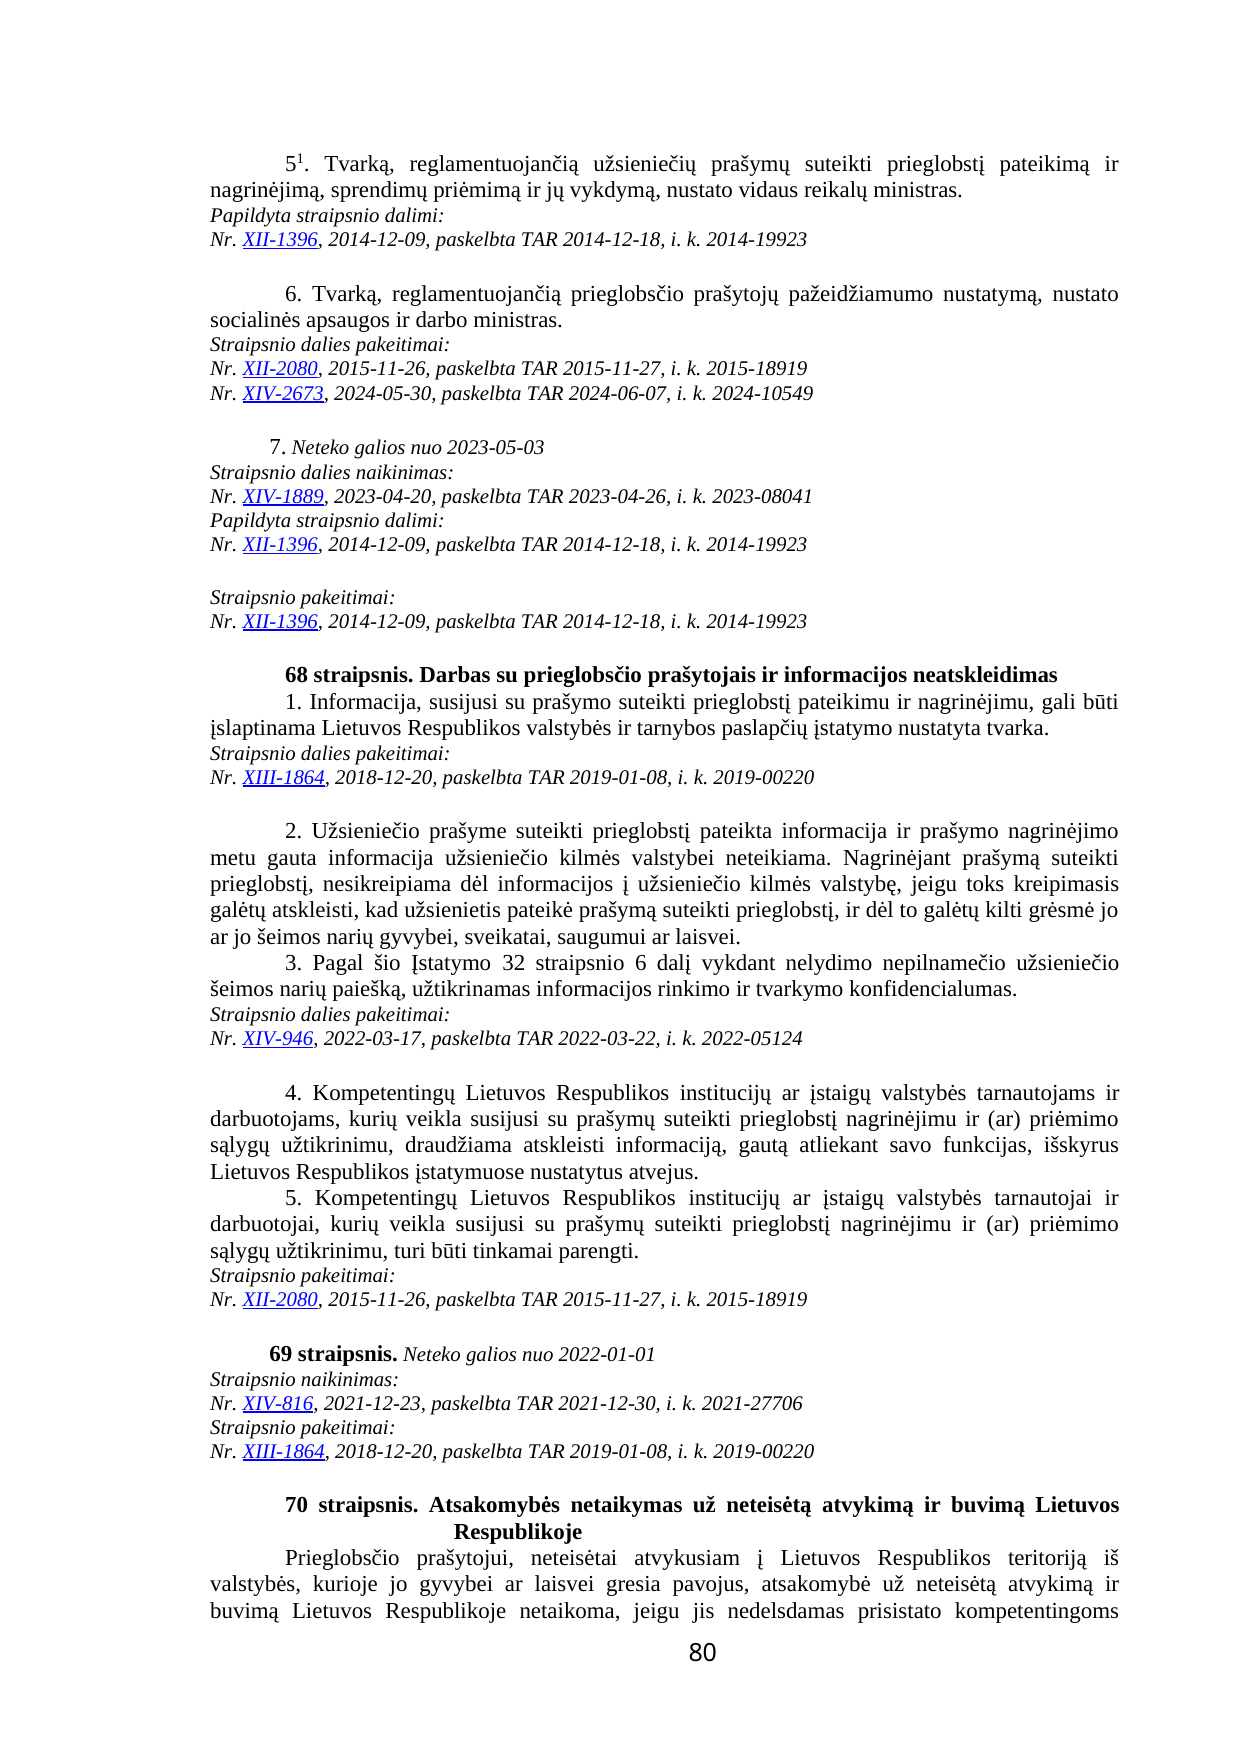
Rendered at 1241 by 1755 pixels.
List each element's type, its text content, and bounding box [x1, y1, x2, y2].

text 70 straipsnis. Atsakomybės netaikymas už neteisėtą atvykimą ir buvimą Lietuvos Respublikoje [285, 1491, 1120, 1544]
text 51. Tvarką, reglamentuojančią užsieniečių prašymų suteikti prieglobstį pateikimą ir nagrinėjimą, sprendimų priėmimą ir jų vykdymą, nustato vidaus reikalų ministras. [210, 150, 1120, 203]
text Straipsnio dalies pakeitimai: [210, 1002, 1120, 1026]
text Nr. XIV-946, 2022-03-17, paskelbta TAR 2022-03-22, i. k. 2022-05124 [210, 1026, 1120, 1050]
text 69 straipsnis. Neteko galios nuo 2022-01-01 [210, 1340, 1120, 1366]
text Prieglobsčio prašytojui, neteisėtai atvykusiam į Lietuvos Respublikos teritoriją iš valstybės, kurioje jo gyvybei ar laisvei gresia pavojus, atsakomybė už neteisėtą atvykimą ir buvimą Lietuvos Respublikoje netaikoma, jeigu jis nedelsdamas prisistato kompetentingoms [210, 1544, 1120, 1623]
text Nr. XII-1396, 2014-12-09, paskelbta TAR 2014-12-18, i. k. 2014-19923 [210, 532, 1120, 556]
text Straipsnio dalies naikinimas: [210, 459, 1120, 484]
text Nr. XIV-816, 2021-12-23, paskelbta TAR 2021-12-30, i. k. 2021-27706 [210, 1391, 1120, 1414]
text 3. Pagal šio Įstatymo 32 straipsnio 6 dalį vykdant nelydimo nepilnamečio užsieniečio šeimos narių paiešką, užtikrinamas informacijos rinkimo ir tvarkymo konfidencialumas. [210, 949, 1120, 1002]
text Straipsnio dalies pakeitimai: [210, 332, 1120, 356]
text Nr. XII-1396, 2014-12-09, paskelbta TAR 2014-12-18, i. k. 2014-19923 [210, 227, 1120, 251]
text 5. Kompetentingų Lietuvos Respublikos institucijų ar įstaigų valstybės tarnautojai ir darbuotojai, kurių veikla susijusi su prašymų suteikti prieglobstį nagrinėjimu ir (ar) priėmimo sąlygų užtikrinimu, turi būti tinkamai parengti. [210, 1184, 1120, 1263]
text Nr. XII-2080, 2015-11-26, paskelbta TAR 2015-11-27, i. k. 2015-18919 [210, 1287, 1120, 1311]
text Nr. XIII-1864, 2018-12-20, paskelbta TAR 2019-01-08, i. k. 2019-00220 [210, 1439, 1120, 1463]
text Straipsnio pakeitimai: [210, 1414, 1120, 1439]
text Nr. XIV-1889, 2023-04-20, paskelbta TAR 2023-04-26, i. k. 2023-08041 [210, 484, 1120, 508]
text Nr. XIV-2673, 2024-05-30, paskelbta TAR 2024-06-07, i. k. 2024-10549 [210, 380, 1120, 404]
text Nr. XII-1396, 2014-12-09, paskelbta TAR 2014-12-18, i. k. 2014-19923 [210, 609, 1120, 633]
text 6. Tvarką, reglamentuojančią prieglobsčio prašytojų pažeidžiamumo nustatymą, nustato socialinės apsaugos ir darbo ministras. [210, 279, 1120, 332]
text Papildyta straipsnio dalimi: [210, 203, 1120, 227]
text Straipsnio dalies pakeitimai: [210, 741, 1120, 764]
text 4. Kompetentingų Lietuvos Respublikos institucijų ar įstaigų valstybės tarnautojams ir darbuotojams, kurių veikla susijusi su prašymų suteikti prieglobstį nagrinėjimu ir (ar) priėmimo sąlygų užtikrinimu, draudžiama atskleisti informaciją, gautą atliekant savo funkcijas, išskyrus Lietuvos Respublikos įstatymuose nustatytus atvejus. [210, 1079, 1120, 1184]
text Nr. XII-2080, 2015-11-26, paskelbta TAR 2015-11-27, i. k. 2015-18919 [210, 356, 1120, 380]
text Nr. XIII-1864, 2018-12-20, paskelbta TAR 2019-01-08, i. k. 2019-00220 [210, 764, 1120, 789]
text 2. Užsieniečio prašyme suteikti prieglobstį pateikta informacija ir prašymo nagrinėjimo metu gauta informacija užsieniečio kilmės valstybei neteikiama. Nagrinėjant prašymą suteikti prieglobstį, nesikreipiama dėl informacijos į užsieniečio kilmės valstybę, jeigu toks kreipimasis galėtų atskleisti, kad užsienietis pateikė prašymą suteikti prieglobstį, ir dėl to galėtų kilti grėsmė jo ar jo šeimos narių gyvybei, sveikatai, saugumui ar laisvei. [210, 817, 1120, 949]
text Straipsnio naikinimas: [210, 1366, 1120, 1391]
text Straipsnio pakeitimai: [210, 584, 1120, 609]
text Papildyta straipsnio dalimi: [210, 508, 1120, 532]
text Straipsnio pakeitimai: [210, 1263, 1120, 1287]
text 68 straipsnis. Darbas su prieglobsčio prašytojais ir informacijos neatskleidimas [210, 661, 1120, 688]
text 1. Informacija, susijusi su prašymo suteikti prieglobstį pateikimu ir nagrinėjimu, gali būti įslaptinama Lietuvos Respublikos valstybės ir tarnybos paslapčių įstatymo nustatyta tvarka. [210, 688, 1120, 741]
text 7. Neteko galios nuo 2023-05-03 [210, 433, 1120, 459]
